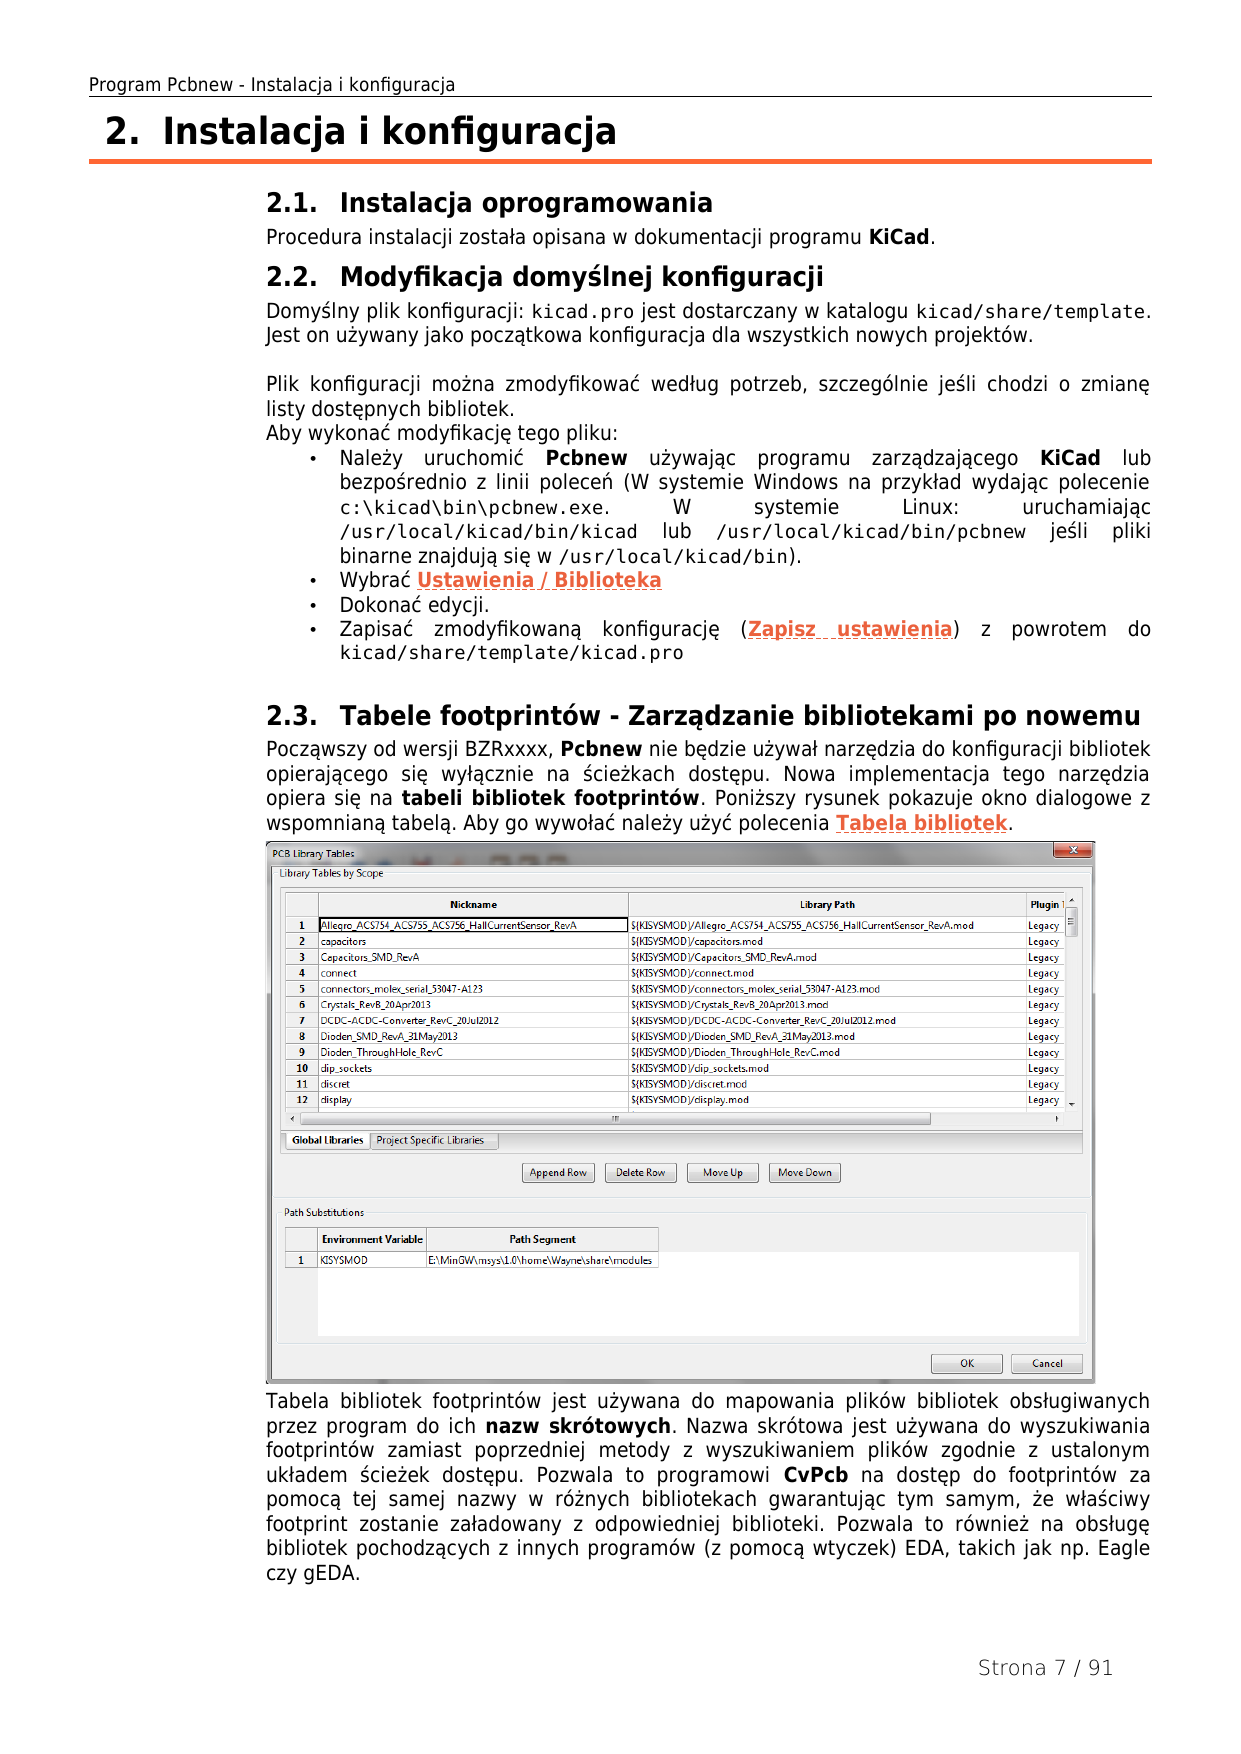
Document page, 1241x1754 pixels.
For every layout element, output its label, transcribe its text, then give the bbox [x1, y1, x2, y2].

list Zapisać zmodyfikowaną konfigurację (Zapisz ustawienia) z powrotem do kicad/share/template/kicad.pro [310, 617, 1152, 664]
list Należy uruchomić Pcbnew używając programu zarządzającego KiCad lub bezpośrednio z linii poleceń (W systemie Windows na przykład wydając polecenie c:\kicad\bin\pcbnew.exe. W systemie Linux: uruchamiając /usr/local/kicad/bin/kicad lub /usr/local/kicad/bin/pcbnew jeśli pliki binarne znajdują się w /usr/local/kicad/bin). [310, 446, 1152, 568]
text Plik konfiguracji można zmodyfikować według potrzeb, szczególnie jeśli chodzi o zmianę listy dostępnych bibliotek. [266, 372, 1152, 421]
text Tabela bibliotek footprintów jest używana do mapowania plików bibliotek obsługiwanych przez program do ich nazw skrótowych. Nazwa skrótowa jest używana do wyszukiwania footprintów zamiast poprzedniej metody z wyszukiwaniem plików zgodnie z ustalonym układem ścieżek dostępu. Pozwala to programowi CvPcb na dostęp do footprintów za pomocą tej samej nazwy w różnych bibliotekach gwarantując tym samym, że właściwy footprint zostanie załadowany z odpowiedniej biblioteki. Pozwala to również na obsługę bibliotek pochodzących z innych programów (z pomocą wtyczek) EDA, takich jak np. Eagle czy gEDA. [266, 1389, 1152, 1585]
list Wybrać Ustawienia / Biblioteka [310, 568, 1152, 593]
list Dokonać edycji. [310, 593, 1152, 617]
text Domyślny plik konfiguracji: kicad.pro jest dostarczany w katalogu kicad/share/template. Jest on używany jako początkowa konfiguracja dla wszystkich nowych projektów. [266, 299, 1152, 348]
text Aby wykonać modyfikację tego pliku: [266, 421, 1152, 446]
text Procedura instalacji została opisana w dokumentacji programu KiCad. [266, 225, 1152, 250]
subtitle Instalacja oprogramowania [266, 188, 1152, 219]
text Począwszy od wersji BZRxxxx, Pcbnew nie będzie używał narzędzia do konfiguracji bibliotek opierającego się wyłącznie na ścieżkach dostępu. Nowa implementacja tego narzędzia opiera się na tabeli bibliotek footprintów. Poniższy rysunek pokazuje okno dialogowe z wspomnianą tabelą. Aby go wywołać należy użyć polecenia Tabela bibliotek. [266, 737, 1152, 835]
subtitle Instalacja i konfiguracja [88, 103, 1152, 164]
subtitle Modyfikacja domyślnej konfiguracji [266, 262, 1152, 293]
subtitle Tabele footprintów - Zarządzanie bibliotekami po nowemu [266, 700, 1152, 731]
